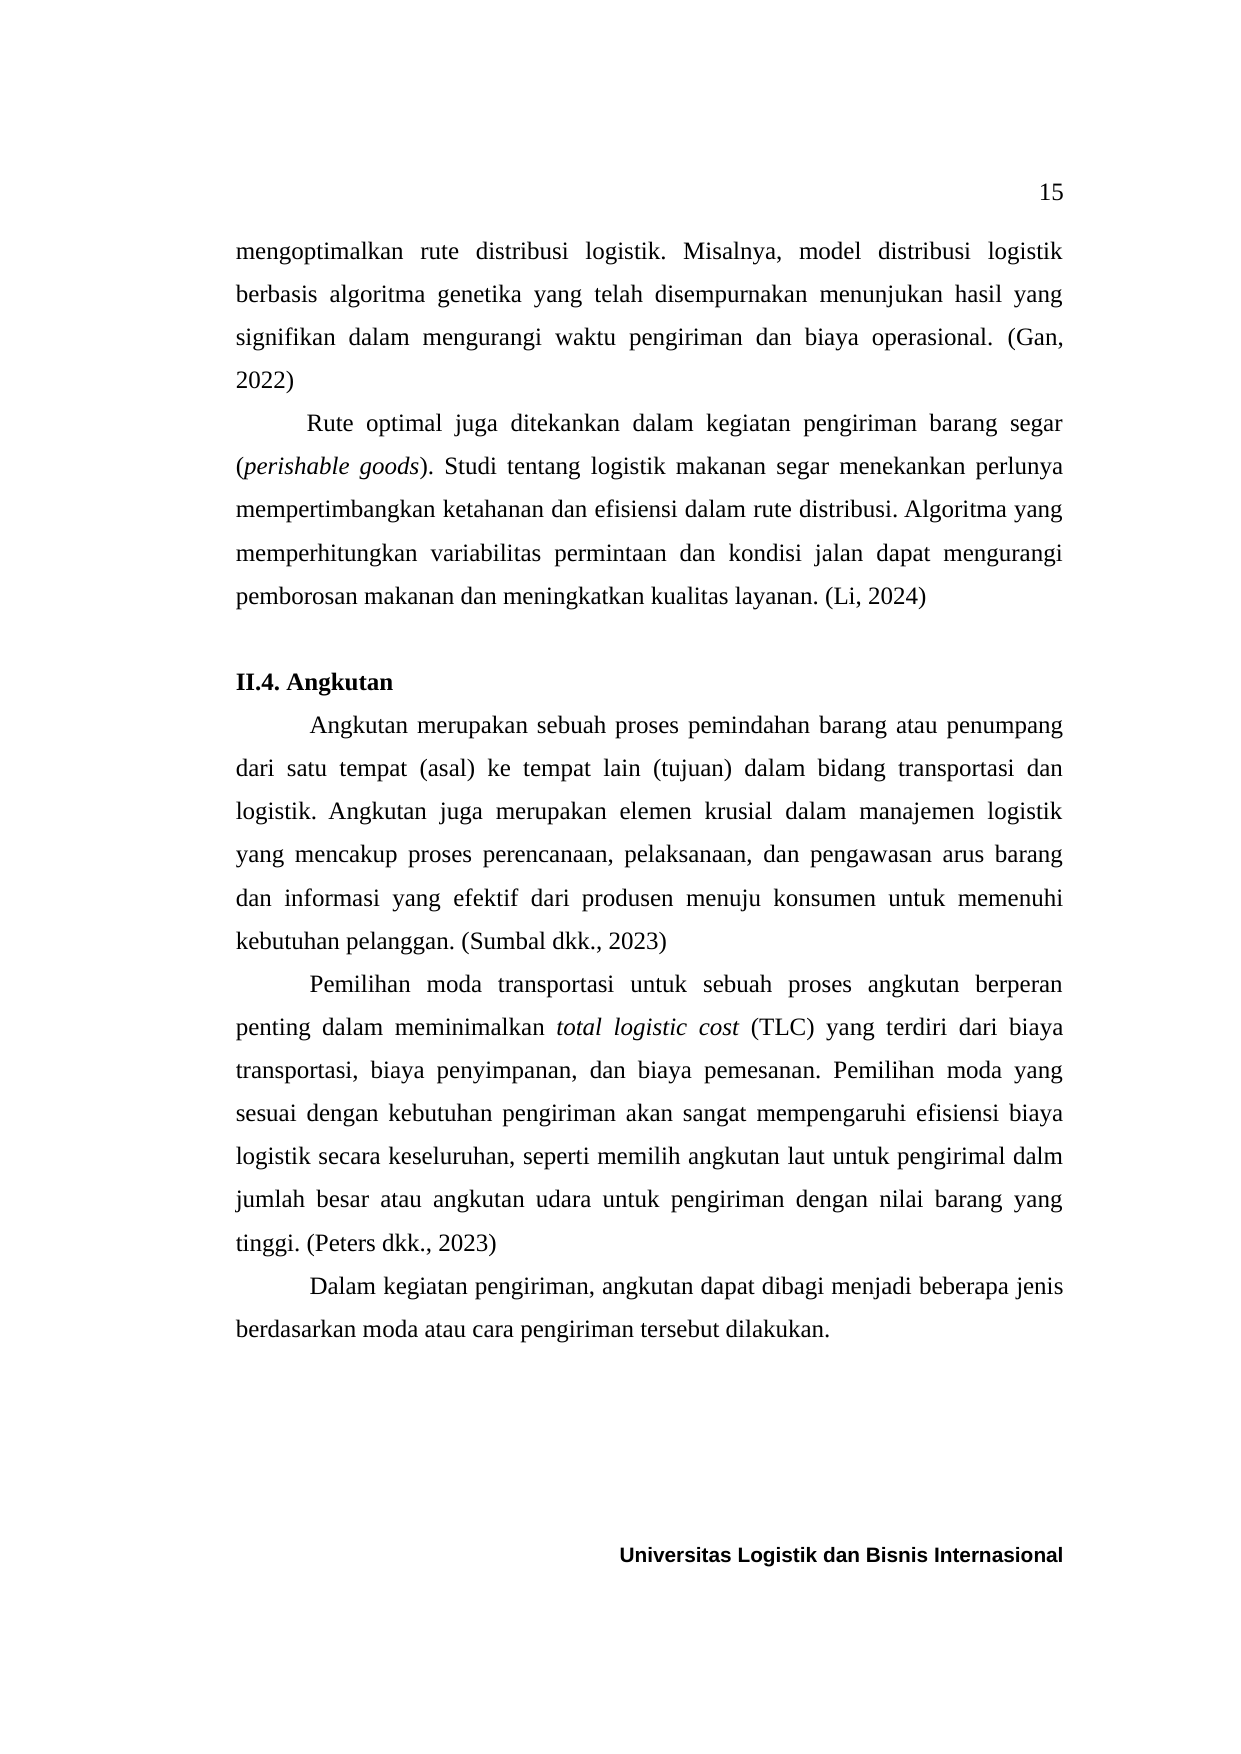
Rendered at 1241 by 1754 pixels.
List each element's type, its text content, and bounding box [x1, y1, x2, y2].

text mengoptimalkan rute distribusi logistik. Misalnya, model distribusi logistik berbasis algoritma genetika yang telah disempurnakan menunjukan hasil yang signifikan dalam mengurangi waktu pengiriman dan biaya operasional. (Gan, 2022) [236, 236, 1063, 394]
subtitle Angkutan [236, 667, 1063, 696]
text Dalam kegiatan pengiriman, angkutan dapat dibagi menjadi beberapa jenis berdasarkan moda atau cara pengiriman tersebut dilakukan. [236, 1271, 1063, 1343]
text Pemilihan moda transportasi untuk sebuah proses angkutan berperan penting dalam meminimalkan total logistic cost (TLC) yang terdiri dari biaya transportasi, biaya penyimpanan, dan biaya pemesanan. Pemilihan moda yang sesuai dengan kebutuhan pengiriman akan sangat mempengaruhi efisiensi biaya logistik secara keseluruhan, seperti memilih angkutan laut untuk pengirimal dalm jumlah besar atau angkutan udara untuk pengiriman dengan nilai barang yang tinggi. (Peters dkk., 2023) [236, 969, 1063, 1256]
text Angkutan merupakan sebuah proses pemindahan barang atau penumpang dari satu tempat (asal) ke tempat lain (tujuan) dalam bidang transportasi dan logistik. Angkutan juga merupakan elemen krusial dalam manajemen logistik yang mencakup proses perencanaan, pelaksanaan, dan pengawasan arus barang dan informasi yang efektif dari produsen menuju konsumen untuk memenuhi kebutuhan pelanggan. (Sumbal dkk., 2023) [236, 710, 1063, 954]
text Rute optimal juga ditekankan dalam kegiatan pengiriman barang segar (perishable goods). Studi tentang logistik makanan segar menekankan perlunya mempertimbangkan ketahanan dan efisiensi dalam rute distribusi. Algoritma yang memperhitungkan variabilitas permintaan dan kondisi jalan dapat mengurangi pemborosan makanan dan meningkatkan kualitas layanan. (Li, 2024) [236, 408, 1063, 609]
